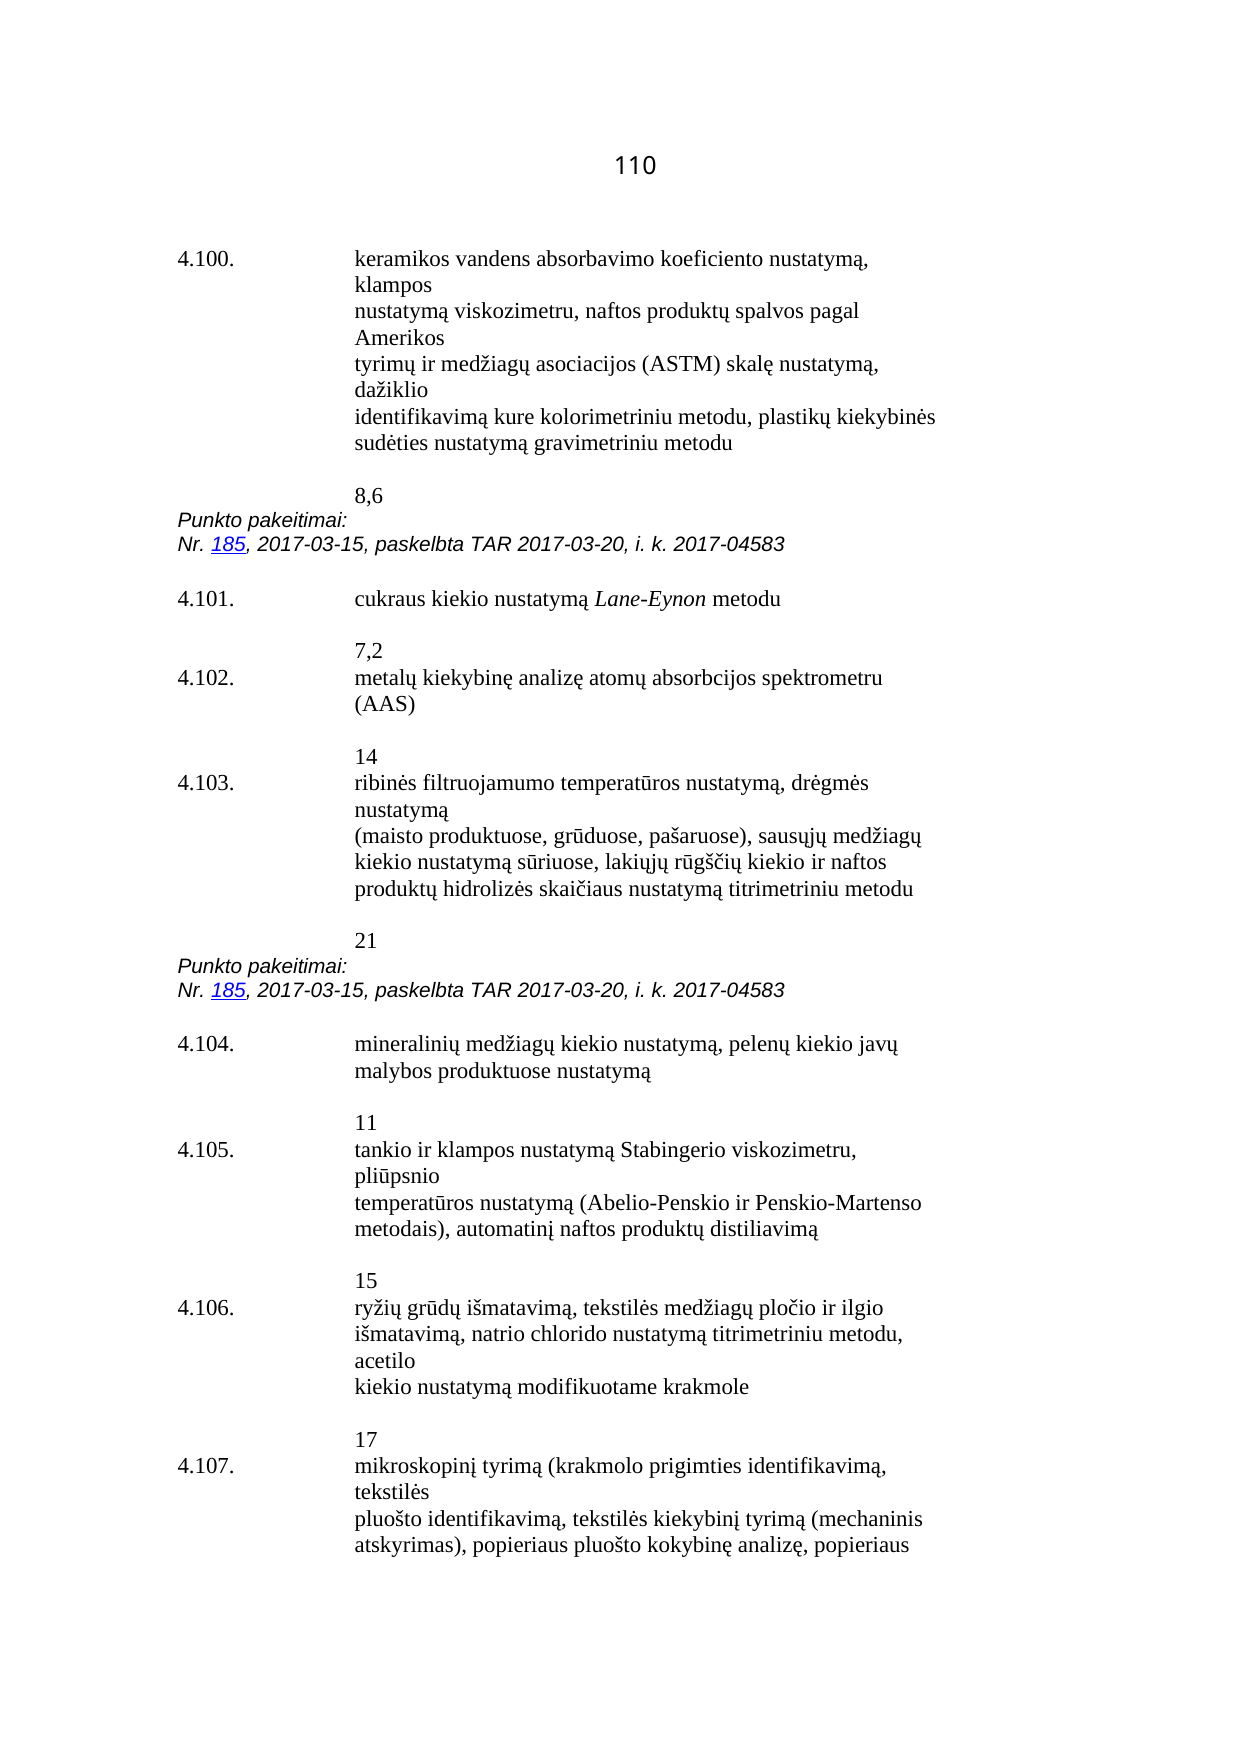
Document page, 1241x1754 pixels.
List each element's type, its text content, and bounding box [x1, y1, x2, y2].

text atskyrimas), popieriaus pluošto kokybinę analizę, popieriaus [354, 1531, 945, 1557]
text 4.103. ribinės filtruojamumo temperatūros nustatymą, drėgmės nustatymą [177, 769, 945, 822]
text 4.106. ryžių grūdų išmatavimą, tekstilės medžiagų pločio ir ilgio [177, 1294, 945, 1320]
text išmatavimą, natrio chlorido nustatymą titrimetriniu metodu, acetilo [354, 1320, 945, 1373]
text Nr. 185, 2017-03-15, paskelbta TAR 2017-03-20, i. k. 2017-04583 [177, 532, 1092, 556]
text 4.101. cukraus kiekio nustatymą Lane-Eynon metodu 7,2 [177, 585, 945, 664]
text Punkto pakeitimai: [177, 508, 1092, 532]
text 4.100. keramikos vandens absorbavimo koeficiento nustatymą, klampos [177, 244, 945, 297]
text malybos produktuose nustatymą 11 [354, 1057, 945, 1136]
text 4.107. mikroskopinį tyrimą (krakmolo prigimties identifikavimą, tekstilės [177, 1452, 945, 1505]
text 4.104. mineralinių medžiagų kiekio nustatymą, pelenų kiekio javų [177, 1030, 945, 1057]
text tyrimų ir medžiagų asociacijos (ASTM) skalę nustatymą, dažiklio [354, 350, 945, 403]
text identifikavimą kure kolorimetriniu metodu, plastikų kiekybinės [354, 403, 945, 429]
text sudėties nustatymą gravimetriniu metodu 8,6 [354, 429, 945, 508]
text Nr. 185, 2017-03-15, paskelbta TAR 2017-03-20, i. k. 2017-04583 [177, 978, 1092, 1002]
text temperatūros nustatymą (Abelio-Penskio ir Penskio-Martenso [354, 1188, 945, 1215]
text pluošto identifikavimą, tekstilės kiekybinį tyrimą (mechaninis [354, 1505, 945, 1531]
text kiekio nustatymą modifikuotame krakmole 17 [354, 1373, 945, 1452]
text produktų hidrolizės skaičiaus nustatymą titrimetriniu metodu 21 [354, 875, 945, 954]
text Punkto pakeitimai: [177, 954, 1092, 978]
text 4.105. tankio ir klampos nustatymą Stabingerio viskozimetru, pliūpsnio [177, 1136, 945, 1188]
text (maisto produktuose, grūduose, pašaruose), sausųjų medžiagų [354, 822, 945, 848]
text kiekio nustatymą sūriuose, lakiųjų rūgščių kiekio ir naftos [354, 848, 945, 875]
text 4.102. metalų kiekybinę analizę atomų absorbcijos spektrometru (AAS) 14 [177, 664, 945, 769]
text nustatymą viskozimetru, naftos produktų spalvos pagal Amerikos [354, 297, 945, 350]
text metodais), automatinį naftos produktų distiliavimą 15 [354, 1215, 945, 1294]
